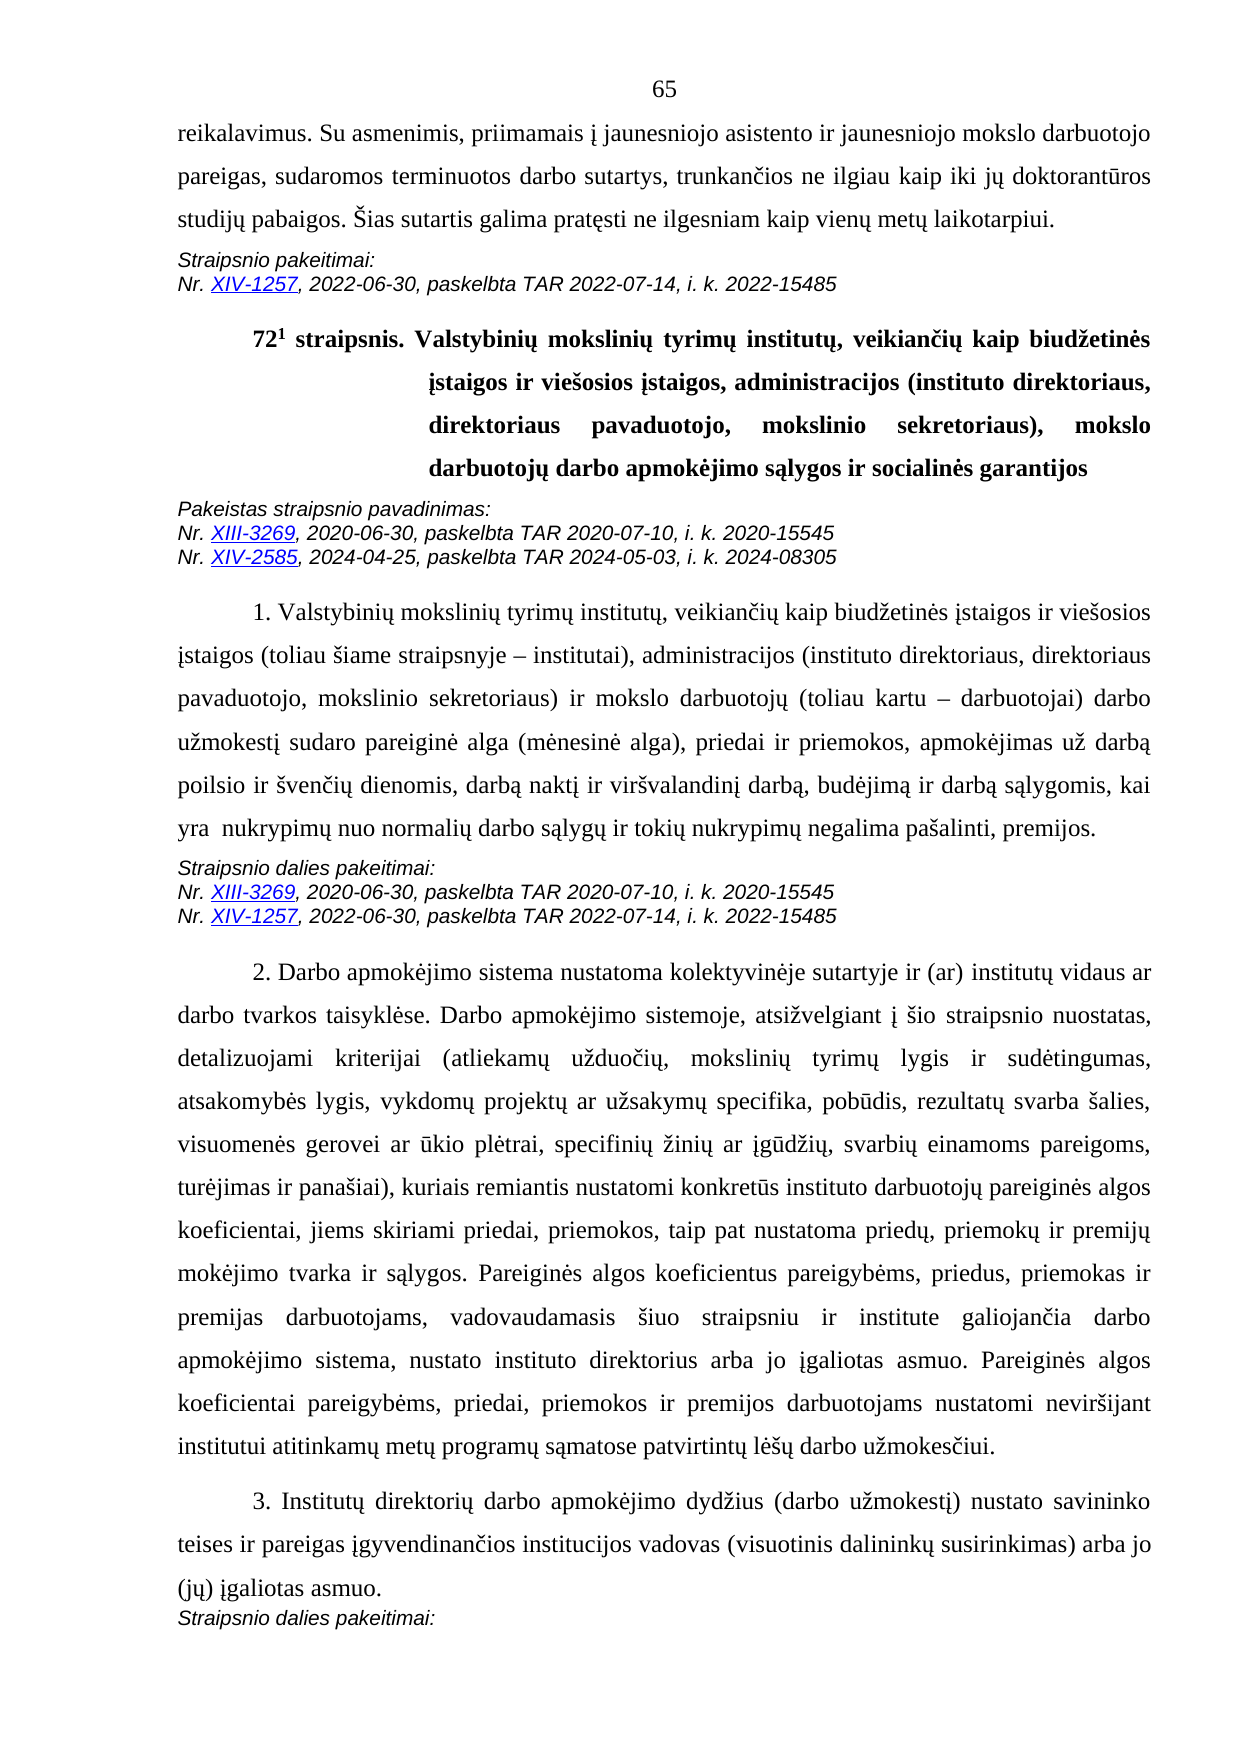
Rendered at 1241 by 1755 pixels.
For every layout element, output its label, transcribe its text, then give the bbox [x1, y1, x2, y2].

text reikalavimus. Su asmenimis, priimamais į jaunesniojo asistento ir jaunesniojo mokslo darbuotojo pareigas, sudaromos terminuotos darbo sutartys, trunkančios ne ilgiau kaip iki jų doktorantūros studijų pabaigos. Šias sutartis galima pratęsti ne ilgesniam kaip vienų metų laikotarpiui. [177, 118, 1152, 233]
text Nr. XIV-2585, 2024-04-25, paskelbta TAR 2024-05-03, i. k. 2024-08305 [177, 544, 1152, 568]
text Straipsnio dalies pakeitimai: [177, 856, 1152, 880]
text 2. Darbo apmokėjimo sistema nustatoma kolektyvinėje sutartyje ir (ar) institutų vidaus ar darbo tvarkos taisyklėse. Darbo apmokėjimo sistemoje, atsižvelgiant į šio straipsnio nuostatas, detalizuojami kriterijai (atliekamų užduočių, mokslinių tyrimų lygis ir sudėtingumas, atsakomybės lygis, vykdomų projektų ar užsakymų specifika, pobūdis, rezultatų svarba šalies, visuomenės gerovei ar ūkio plėtrai, specifinių žinių ar įgūdžių, svarbių einamoms pareigoms, turėjimas ir panašiai), kuriais remiantis nustatomi konkretūs instituto darbuotojų pareiginės algos koeficientai, jiems skiriami priedai, priemokos, taip pat nustatoma priedų, priemokų ir premijų mokėjimo tvarka ir sąlygos. Pareiginės algos koeficientus pareigybėms, priedus, priemokas ir premijas darbuotojams, vadovaudamasis šiuo straipsniu ir institute galiojančia darbo apmokėjimo sistema, nustato instituto direktorius arba jo įgaliotas asmuo. Pareiginės algos koeficientai pareigybėms, priedai, priemokos ir premijos darbuotojams nustatomi neviršijant institutui atitinkamų metų programų sąmatose patvirtintų lėšų darbo užmokesčiui. [177, 957, 1152, 1460]
text Nr. XIII-3269, 2020-06-30, paskelbta TAR 2020-07-10, i. k. 2020-15545 [177, 880, 1152, 904]
text Nr. XIV-1257, 2022-06-30, paskelbta TAR 2022-07-14, i. k. 2022-15485 [177, 904, 1152, 928]
text 721 straipsnis. Valstybinių mokslinių tyrimų institutų, veikiančių kaip biudžetinės įstaigos ir viešosios įstaigos, administracijos (instituto direktoriaus, direktoriaus pavaduotojo, mokslinio sekretoriaus), mokslo darbuotojų darbo apmokėjimo sąlygos ir socialinės garantijos [252, 324, 1152, 482]
text Straipsnio dalies pakeitimai: [177, 1605, 1152, 1629]
text Straipsnio pakeitimai: [177, 247, 1152, 271]
text Nr. XIII-3269, 2020-06-30, paskelbta TAR 2020-07-10, i. k. 2020-15545 [177, 521, 1152, 544]
text 1. Valstybinių mokslinių tyrimų institutų, veikiančių kaip biudžetinės įstaigos ir viešosios įstaigos (toliau šiame straipsnyje – institutai), administracijos (instituto direktoriaus, direktoriaus pavaduotojo, mokslinio sekretoriaus) ir mokslo darbuotojų (toliau kartu – darbuotojai) darbo užmokestį sudaro pareiginė alga (mėnesinė alga), priedai ir priemokos, apmokėjimas už darbą poilsio ir švenčių dienomis, darbą naktį ir viršvalandinį darbą, budėjimą ir darbą sąlygomis, kai yra nukrypimų nuo normalių darbo sąlygų ir tokių nukrypimų negalima pašalinti, premijos. [177, 597, 1152, 842]
text 3. Institutų direktorių darbo apmokėjimo dydžius (darbo užmokestį) nustato savininko teises ir pareigas įgyvendinančios institucijos vadovas (visuotinis dalininkų susirinkimas) arba jo (jų) įgaliotas asmuo. [177, 1474, 1152, 1605]
text Nr. XIV-1257, 2022-06-30, paskelbta TAR 2022-07-14, i. k. 2022-15485 [177, 271, 1152, 295]
text Pakeistas straipsnio pavadinimas: [177, 497, 1152, 521]
